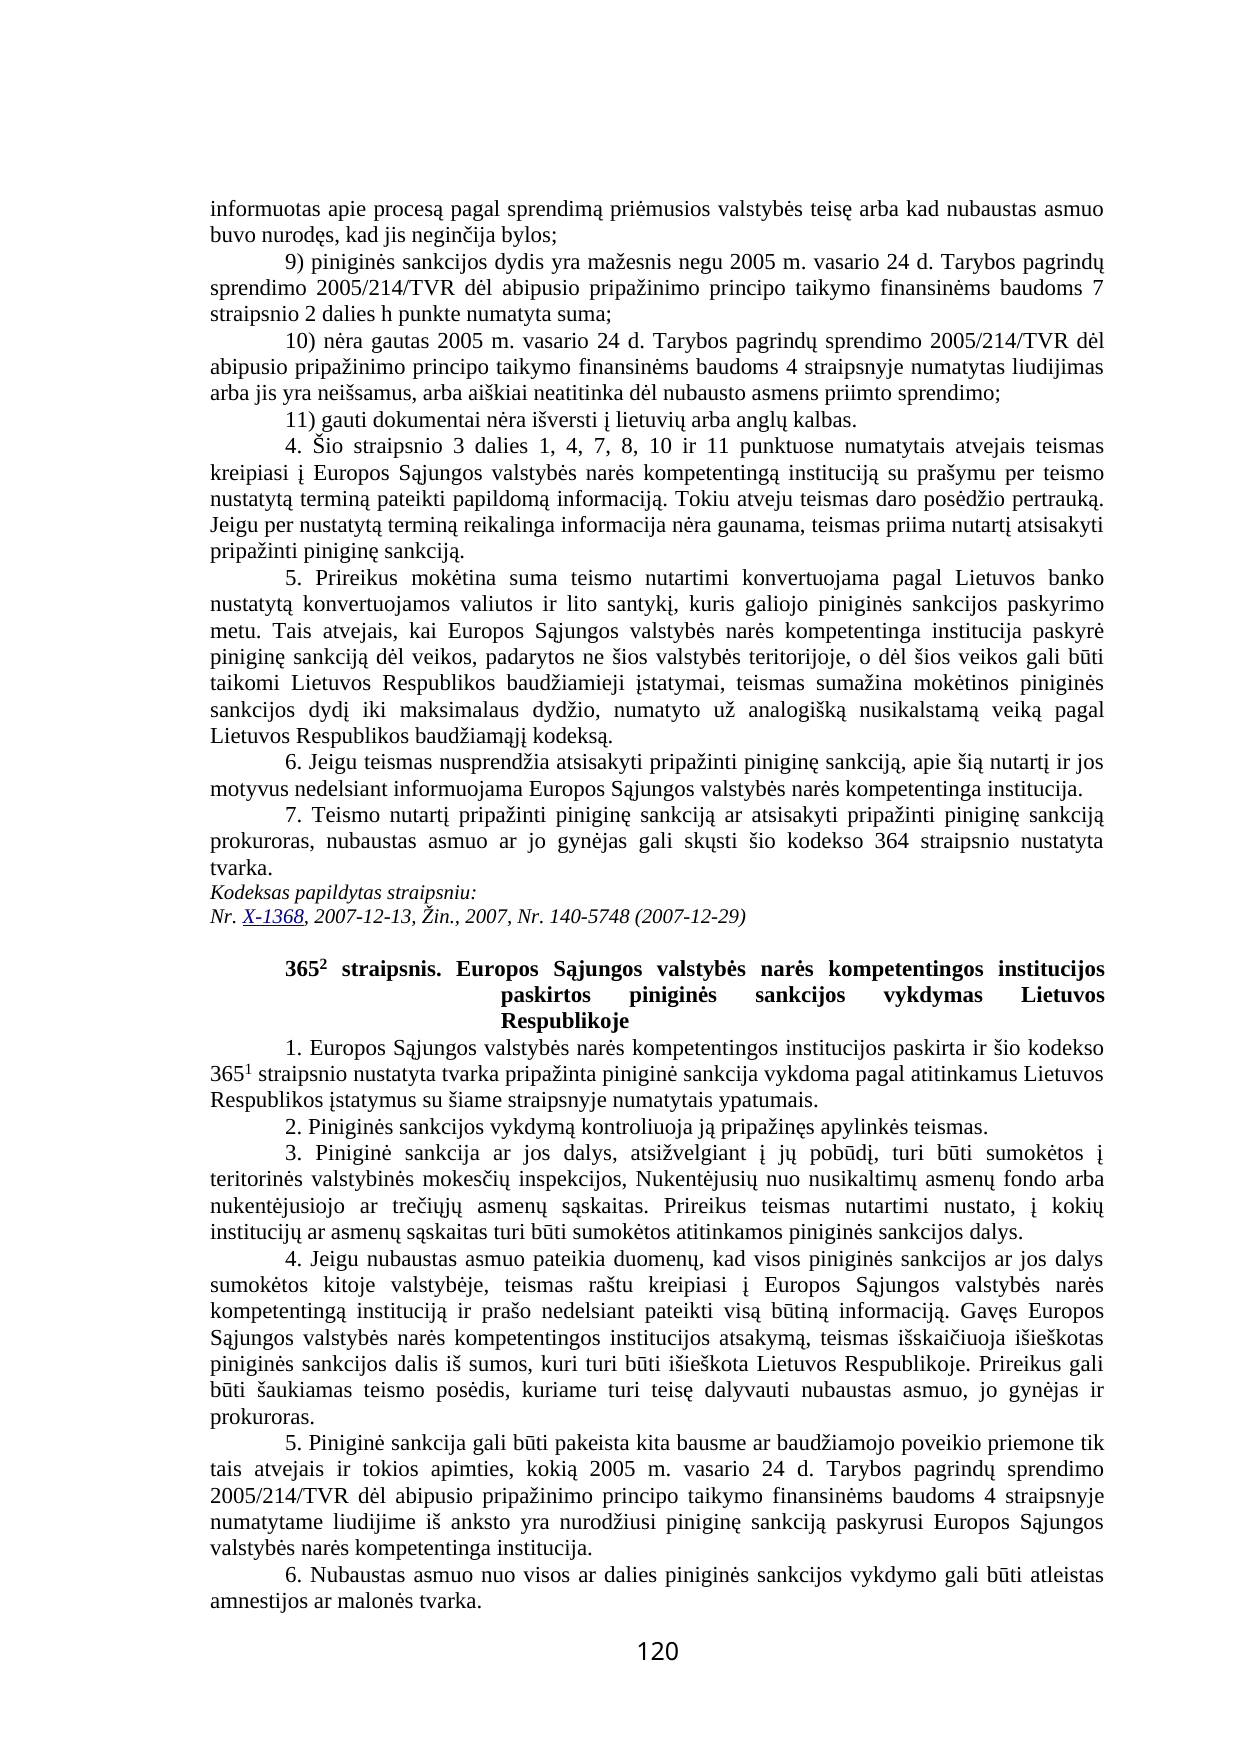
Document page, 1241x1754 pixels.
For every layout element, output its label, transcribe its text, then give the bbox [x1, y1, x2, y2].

text 4. Jeigu nubaustas asmuo pateikia duomenų, kad visos piniginės sankcijos ar jos dalys sumokėtos kitoje valstybėje, teismas raštu kreipiasi į Europos Sąjungos valstybės narės kompetentingą instituciją ir prašo nedelsiant pateikti visą būtiną informaciją. Gavęs Europos Sąjungos valstybės narės kompetentingos institucijos atsakymą, teismas išskaičiuoja išieškotas piniginės sankcijos dalis iš sumos, kuri turi būti išieškota Lietuvos Respublikoje. Prireikus gali būti šaukiamas teismo posėdis, kuriame turi teisę dalyvauti nubaustas asmuo, jo gynėjas ir prokuroras. [210, 1244, 1106, 1429]
text 9) piniginės sankcijos dydis yra mažesnis negu 2005 m. vasario 24 d. Tarybos pagrindų sprendimo 2005/214/TVR dėl abipusio pripažinimo principo taikymo finansinėms baudoms 7 straipsnio 2 dalies h punkte numatyta suma; [210, 248, 1106, 327]
text 3. Piniginė sankcija ar jos dalys, atsižvelgiant į jų pobūdį, turi būti sumokėtos į teritorinės valstybinės mokesčių inspekcijos, Nukentėjusių nuo nusikaltimų asmenų fondo arba nukentėjusiojo ar trečiųjų asmenų sąskaitas. Prireikus teismas nutartimi nustato, į kokių institucijų ar asmenų sąskaitas turi būti sumokėtos atitinkamos piniginės sankcijos dalys. [210, 1139, 1106, 1244]
text 2. Piniginės sankcijos vykdymą kontroliuoja ją pripažinęs apylinkės teismas. [210, 1113, 1106, 1139]
text informuotas apie procesą pagal sprendimą priėmusios valstybės teisę arba kad nubaustas asmuo buvo nurodęs, kad jis neginčija bylos; [210, 195, 1106, 248]
text 5. Prireikus mokėtina suma teismo nutartimi konvertuojama pagal Lietuvos banko nustatytą konvertuojamos valiutos ir lito santykį, kuris galiojo piniginės sankcijos paskyrimo metu. Tais atvejais, kai Europos Sąjungos valstybės narės kompetentinga institucija paskyrė piniginę sankciją dėl veikos, padarytos ne šios valstybės teritorijoje, o dėl šios veikos gali būti taikomi Lietuvos Respublikos baudžiamieji įstatymai, teismas sumažina mokėtinos piniginės sankcijos dydį iki maksimalaus dydžio, numatyto už analogišką nusikalstamą veiką pagal Lietuvos Respublikos baudžiamąjį kodeksą. [210, 564, 1106, 748]
text 4. Šio straipsnio 3 dalies 1, 4, 7, 8, 10 ir 11 punktuose numatytais atvejais teismas kreipiasi į Europos Sąjungos valstybės narės kompetentingą instituciją su prašymu per teismo nustatytą terminą pateikti papildomą informaciją. Tokiu atveju teismas daro posėdžio pertrauką. Jeigu per nustatytą terminą reikalinga informacija nėra gaunama, teismas priima nutartį atsisakyti pripažinti piniginę sankciją. [210, 432, 1106, 564]
text 6. Nubaustas asmuo nuo visos ar dalies piniginės sankcijos vykdymo gali būti atleistas amnestijos ar malonės tvarka. [210, 1561, 1106, 1613]
text Nr. X-1368, 2007-12-13, Žin., 2007, Nr. 140-5748 (2007-12-29) [210, 904, 1106, 928]
text 7. Teismo nutartį pripažinti piniginę sankciją ar atsisakyti pripažinti piniginę sankciją prokuroras, nubaustas asmuo ar jo gynėjas gali skųsti šio kodekso 364 straipsnio nustatyta tvarka. [210, 801, 1106, 880]
text 5. Piniginė sankcija gali būti pakeista kita bausme ar baudžiamojo poveikio priemone tik tais atvejais ir tokios apimties, kokią 2005 m. vasario 24 d. Tarybos pagrindų sprendimo 2005/214/TVR dėl abipusio pripažinimo principo taikymo finansinėms baudoms 4 straipsnyje numatytame liudijime iš anksto yra nurodžiusi piniginę sankciją paskyrusi Europos Sąjungos valstybės narės kompetentinga institucija. [210, 1429, 1106, 1561]
text 1. Europos Sąjungos valstybės narės kompetentingos institucijos paskirta ir šio kodekso 3651 straipsnio nustatyta tvarka pripažinta piniginė sankcija vykdoma pagal atitinkamus Lietuvos Respublikos įstatymus su šiame straipsnyje numatytais ypatumais. [210, 1034, 1106, 1113]
text 3652 straipsnis. Europos Sąjungos valstybės narės kompetentingos institucijos paskirtos piniginės sankcijos vykdymas Lietuvos Respublikoje [285, 955, 1106, 1034]
text 6. Jeigu teismas nusprendžia atsisakyti pripažinti piniginę sankciją, apie šią nutartį ir jos motyvus nedelsiant informuojama Europos Sąjungos valstybės narės kompetentinga institucija. [210, 748, 1106, 801]
text 11) gauti dokumentai nėra išversti į lietuvių arba anglų kalbas. [210, 406, 1106, 432]
text 10) nėra gautas 2005 m. vasario 24 d. Tarybos pagrindų sprendimo 2005/214/TVR dėl abipusio pripažinimo principo taikymo finansinėms baudoms 4 straipsnyje numatytas liudijimas arba jis yra neišsamus, arba aiškiai neatitinka dėl nubausto asmens priimto sprendimo; [210, 327, 1106, 406]
text Kodeksas papildytas straipsniu: [210, 880, 1106, 904]
